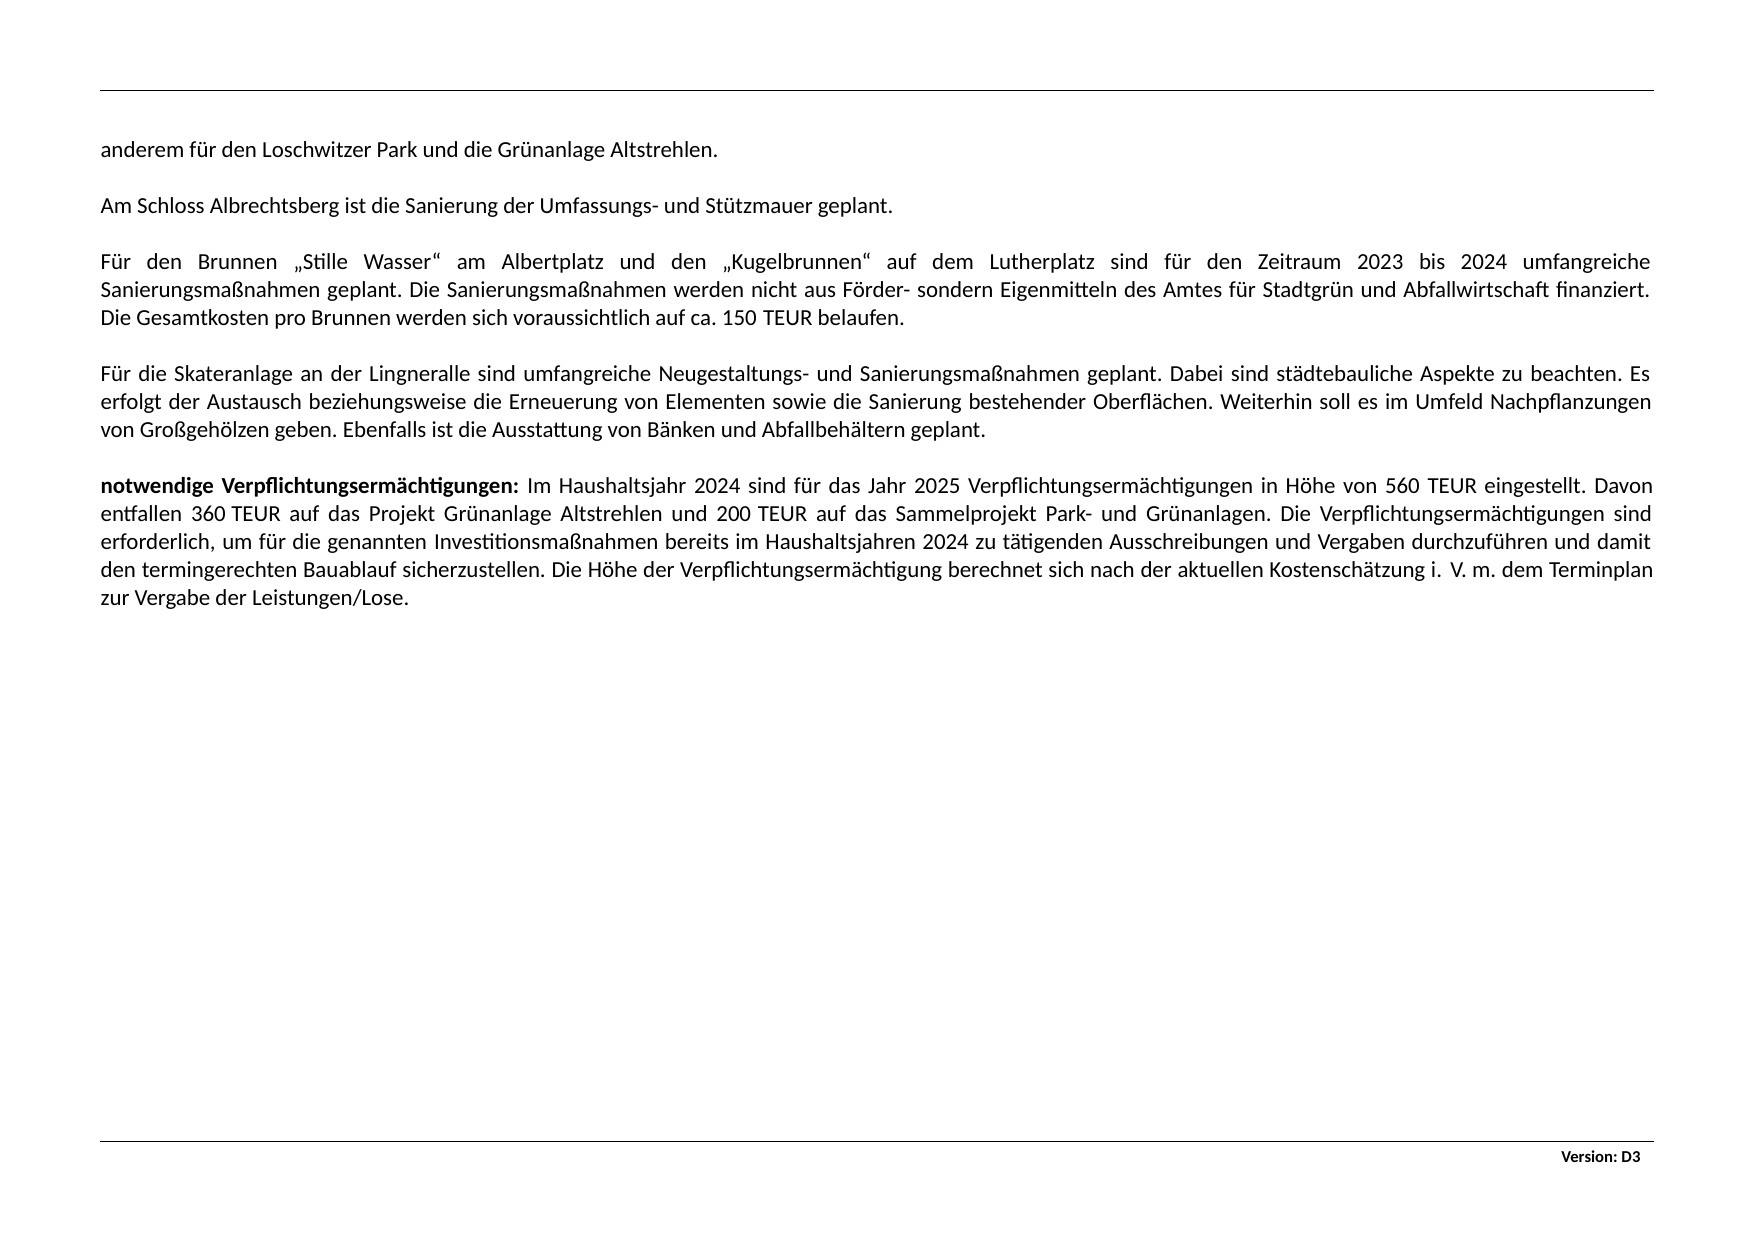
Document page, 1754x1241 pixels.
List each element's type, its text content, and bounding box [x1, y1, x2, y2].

text notwendige Verpflichtungsermächtigungen: Im Haushaltsjahr 2024 sind für das Jahr 2025 Verpflichtungsermächtigungen in Höhe von 560 TEUR eingestellt. Davon entfallen 360 TEUR auf das Projekt Grünanlage Altstrehlen und 200 TEUR auf das Sammelprojekt Park- und Grünanlagen. Die Verpflichtungsermächtigungen sind erforderlich, um für die genannten Investitionsmaßnahmen bereits im Haushaltsjahren 2024 zu tätigenden Ausschreibungen und Vergaben durchzuführen und damit den termingerechten Bauablauf sicherzustellen. Die Höhe der Verpflichtungsermächtigung berechnet sich nach der aktuellen Kostenschätzung i. V. m. dem Terminplan zur Vergabe der Leistungen/Lose. [100, 471, 1653, 611]
text Am Schloss Albrechtsberg ist die Sanierung der Umfassungs- und Stützmauer geplant. [100, 191, 1653, 219]
text anderem für den Loschwitzer Park und die Grünanlage Altstrehlen. [100, 135, 1653, 163]
text Für die Skateranlage an der Lingneralle sind umfangreiche Neugestaltungs- und Sanierungsmaßnahmen geplant. Dabei sind städtebauliche Aspekte zu beachten. Es erfolgt der Austausch beziehungsweise die Erneuerung von Elementen sowie die Sanierung bestehender Oberflächen. Weiterhin soll es im Umfeld Nachpflanzungen von Großgehölzen geben. Ebenfalls ist die Ausstattung von Bänken und Abfallbehältern geplant. [100, 359, 1653, 443]
text Für den Brunnen „Stille Wasser“ am Albertplatz und den „Kugelbrunnen“ auf dem Lutherplatz sind für den Zeitraum 2023 bis 2024 umfangreiche Sanierungsmaßnahmen geplant. Die Sanierungsmaßnahmen werden nicht aus Förder- sondern Eigenmitteln des Amtes für Stadtgrün und Abfallwirtschaft finanziert. Die Gesamtkosten pro Brunnen werden sich voraussichtlich auf ca. 150 TEUR belaufen. [100, 247, 1653, 331]
